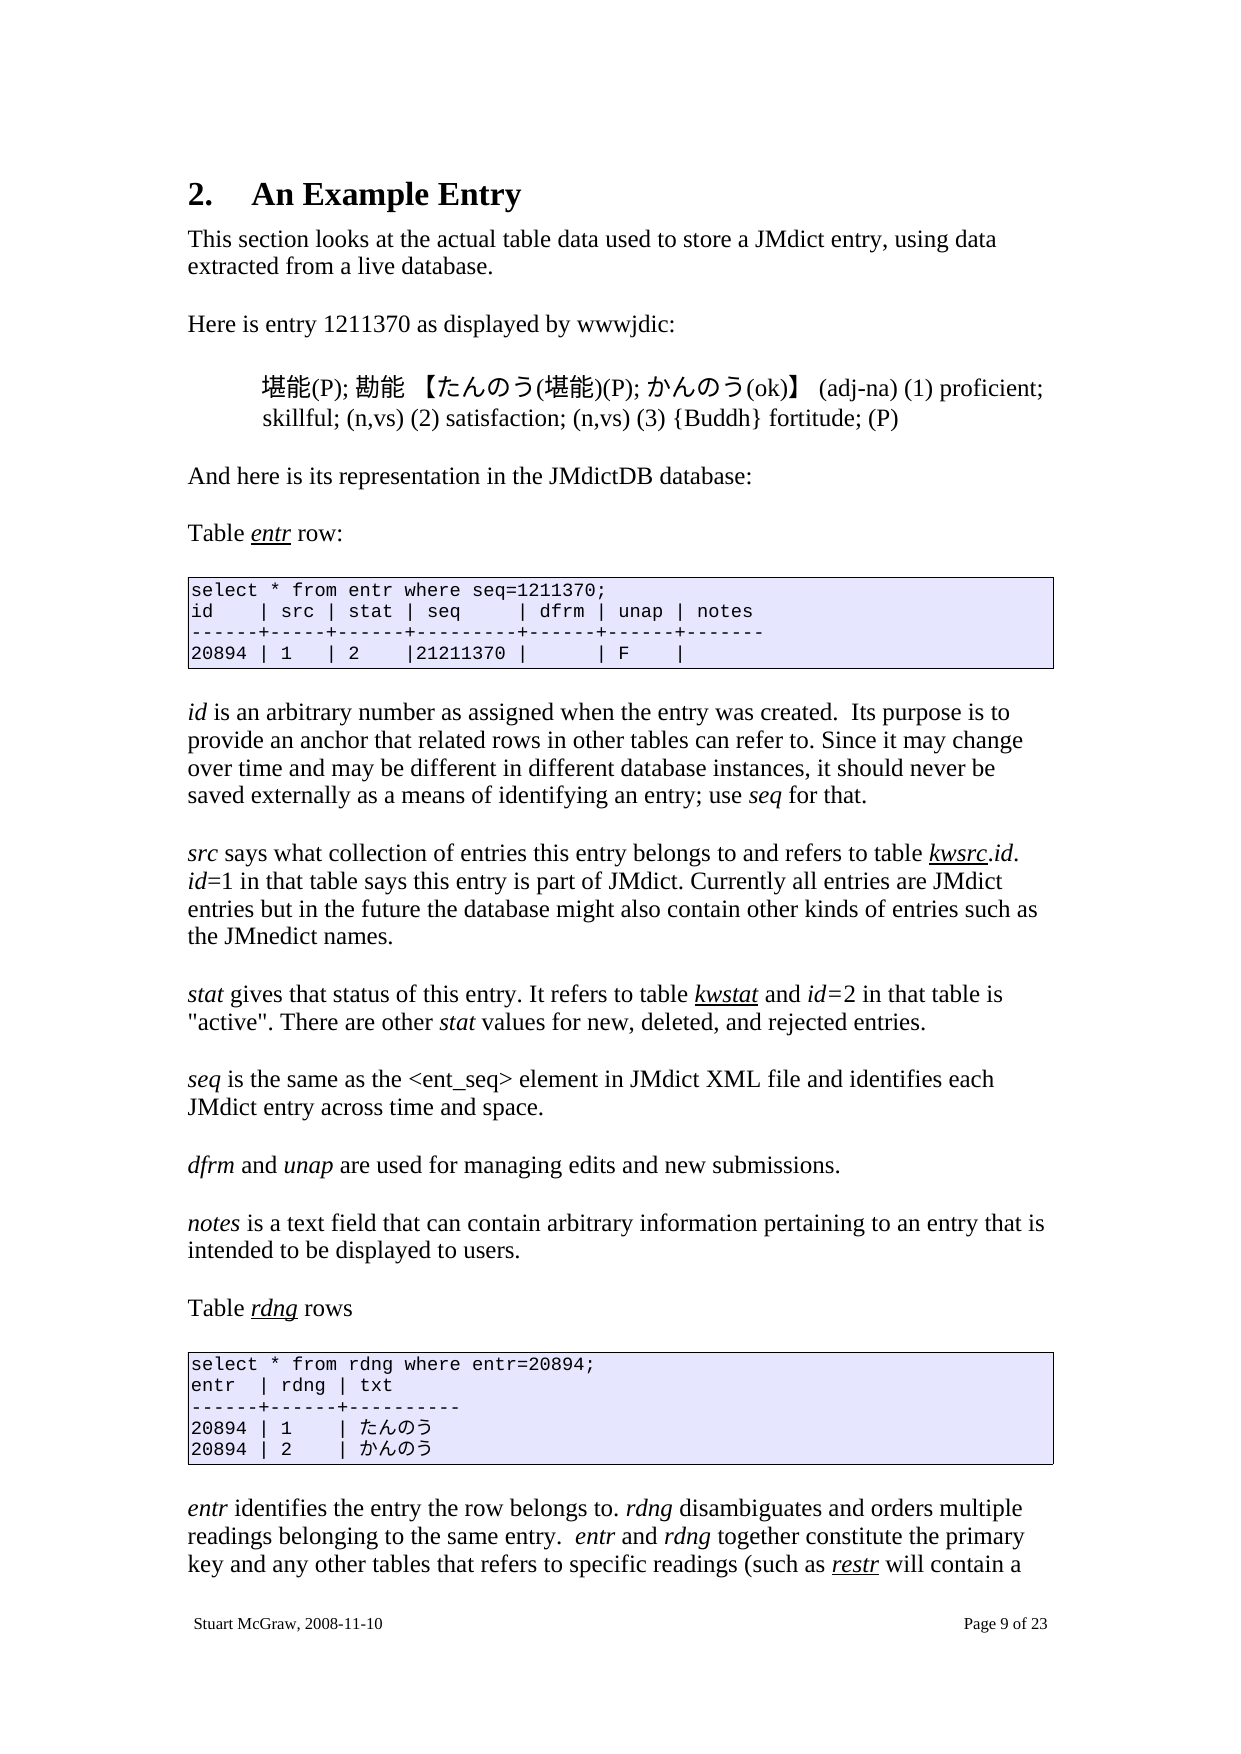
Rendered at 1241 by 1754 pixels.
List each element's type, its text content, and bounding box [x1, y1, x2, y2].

text select * from rdng where entr=20894; entr | rdng | txt ------+------+---------- 20894 | 1 | たんのう 20894 | 2 | かんのう [189, 1353, 1053, 1464]
text src says what collection of entries this entry belongs to and refers to table kwsrc.id. id=1 in that table says this entry is part of JMdict. Currently all entries are JMdict entries but in the future the database might also contain other kinds of entries such as the JMnedict names. [187, 839, 1053, 950]
text select * from entr where seq=1211370; id | src | stat | seq | dfrm | unap | notes ------+-----+------+---------+------+------+------- 20894 | 1 | 2 |21211370 | | F | [189, 578, 1053, 668]
text seq is the same as the <ent_seq> element in JMdict XML file and identifies each JMdict entry across time and space. [187, 1066, 1053, 1121]
text 堪能(P); 勘能 【たんのう(堪能)(P); かんのう(ok)】 (adj-na) (1) proficient; skillful; (n,vs) (2) satisfaction; (n,vs) (3) {Buddh} fortitude; (P) [261, 368, 1053, 432]
text notes is a text field that can contain arbitrary information pertaining to an entry that is intended to be displayed to users. [187, 1209, 1053, 1264]
text dfrm and unap are used for managing edits and new submissions. [187, 1151, 1053, 1179]
text Here is entry 1211370 as displayed by wwwjdic: [187, 310, 1053, 338]
text Table rdng rows [187, 1294, 1053, 1322]
text id is an arbitrary number as assigned when the entry was created. Its purpose is to provide an anchor that related rows in other tables can refer to. Since it may change over time and may be different in different database instances, it should never be saved externally as a means of identifying an entry; use seq for that. [187, 698, 1053, 809]
subtitle An Example Entry [187, 176, 1053, 213]
text And here is its representation in the JMdictDB database: [187, 462, 1053, 489]
text This section looks at the actual table data used to store a JMdict entry, using data extracted from a live database. [187, 225, 1053, 280]
text entr identifies the entry the row belongs to. rdng disambiguates and orders multiple readings belonging to the same entry. entr and rdng together constitute the primary key and any other tables that refers to specific readings (such as restr will contain a [187, 1494, 1053, 1577]
text Table entr row: [187, 519, 1053, 547]
text stat gives that status of this entry. It refers to table kwstat and id=2 in that table is "active". There are other stat values for new, deleted, and rejected entries. [187, 980, 1053, 1036]
